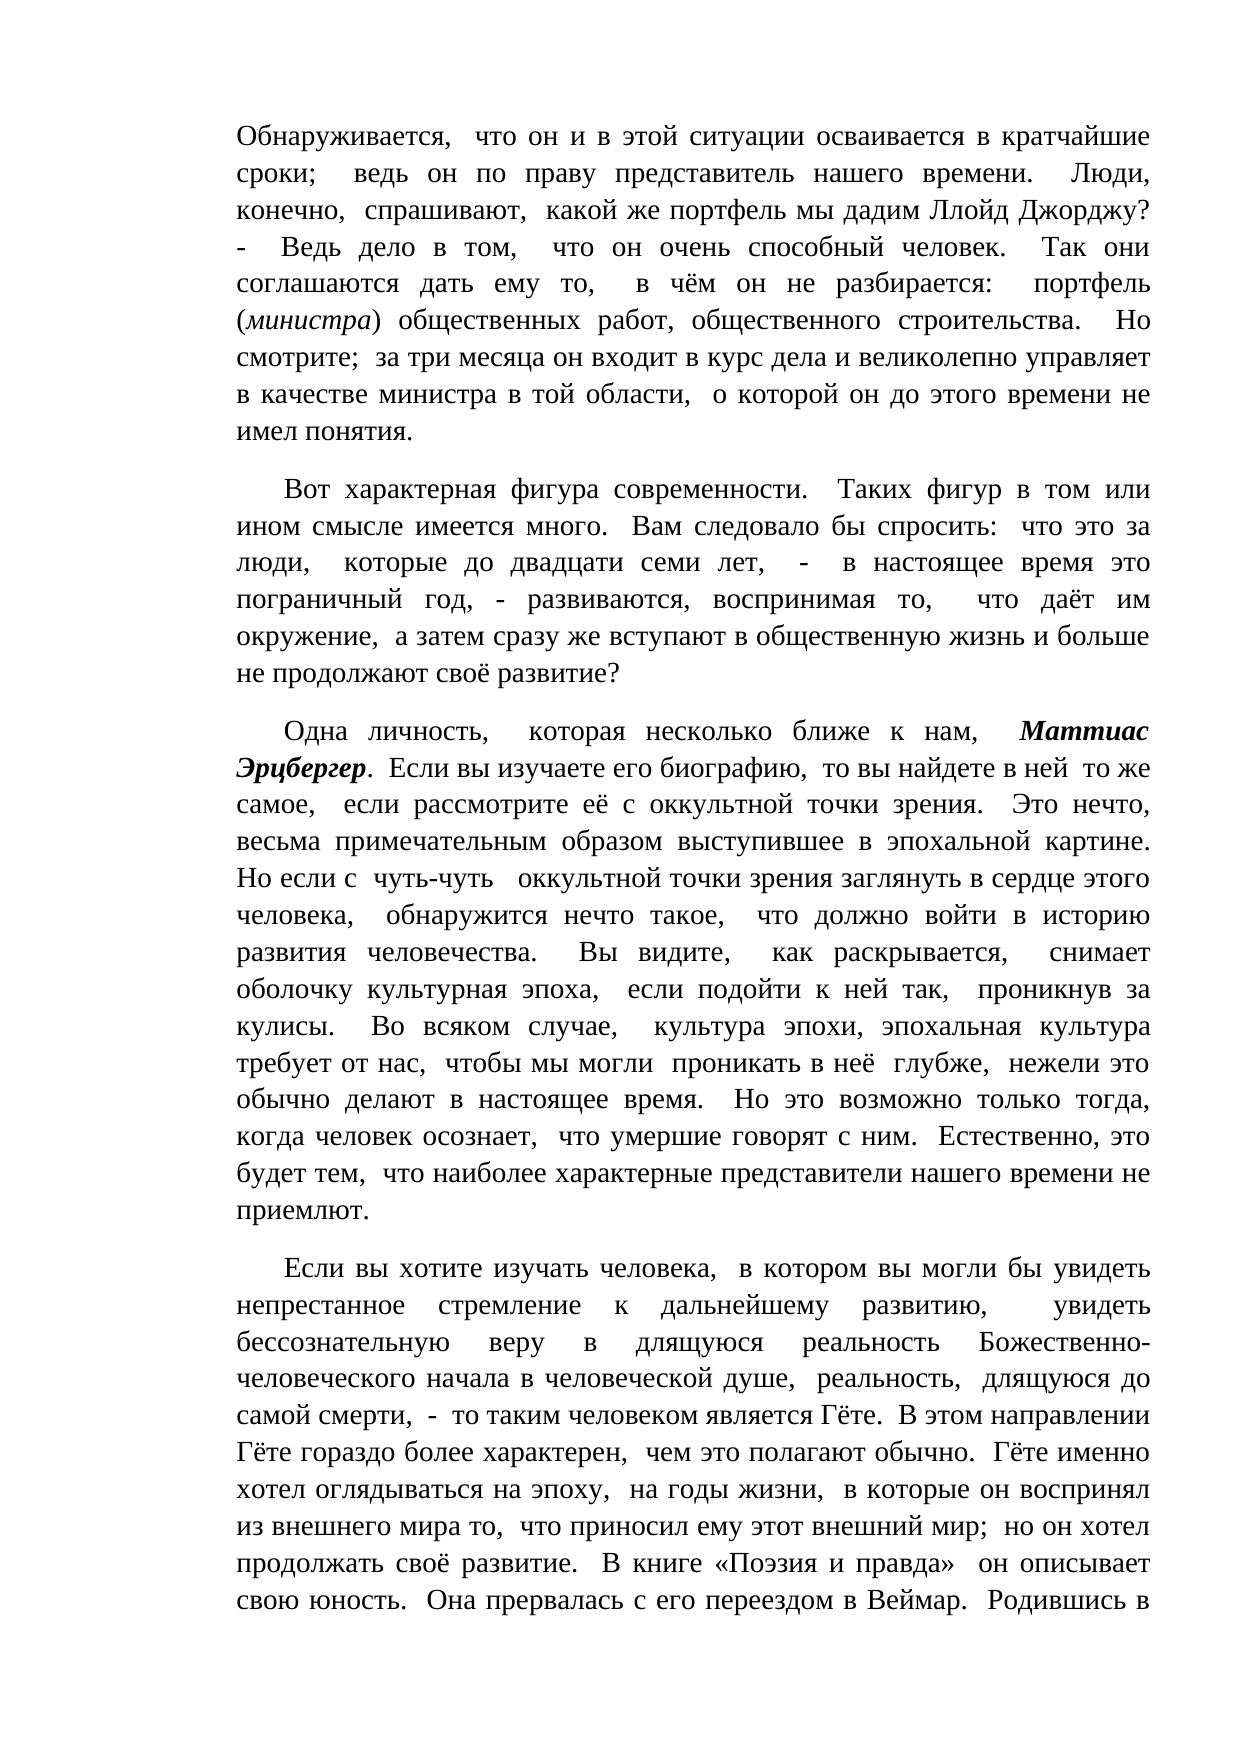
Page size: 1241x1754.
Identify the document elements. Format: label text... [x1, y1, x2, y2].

text Одна личность, которая несколько ближе к нам, Маттиас Эрцбергер. Если вы изучаете его биографию, то вы найдете в ней то же самое, если рассмотрите её с оккультной точки зрения. Это нечто, весьма примечательным образом выступившее в эпохальной картине. Но если с чуть-чуть оккультной точки зрения заглянуть в сердце этого человека, обнаружится нечто такое, что должно войти в историю развития человечества. Вы видите, как раскрывается, снимает оболочку культурная эпоха, если подойти к ней так, проникнув за кулисы. Во всяком случае, культура эпохи, эпохальная культура требует от нас, чтобы мы могли проникать в неё глубже, нежели это обычно делают в настоящее время. Но это возможно только тогда, когда человек осознает, что умершие говорят с ним. Естественно, это будет тем, что наиболее характерные представители нашего времени не приемлют. [236, 713, 1152, 1226]
text Если вы хотите изучать человека, в котором вы могли бы увидеть непрестанное стремление к дальнейшему развитию, увидеть бессознательную веру в длящуюся реальность Божественно-человеческого начала в человеческой душе, реальность, длящуюся до самой смерти, - то таким человеком является Гёте. В этом направлении Гёте гораздо более характерен, чем это полагают обычно. Гёте именно хотел оглядываться на эпоху, на годы жизни, в которые он воспринял из внешнего мира то, что приносил ему этот внешний мир; но он хотел продолжать своё развитие. В книге «Поэзия и правда» он описывает свою юность. Она прервалась с его переездом в Веймар. Родившись в [236, 1250, 1152, 1615]
text Вот характерная фигура современности. Таких фигур в том или ином смысле имеется много. Вам следовало бы спросить: что это за люди, которые до двадцати семи лет, - в настоящее время это пограничный год, - развиваются, воспринимая то, что даёт им окружение, а затем сразу же вступают в общественную жизнь и больше не продолжают своё развитие? [236, 471, 1152, 689]
text Обнаруживается, что он и в этой ситуации осваивается в кратчайшие сроки; ведь он по праву представитель нашего времени. Люди, конечно, спрашивают, какой же портфель мы дадим Ллойд Джорджу? - Ведь дело в том, что он очень способный человек. Так они соглашаются дать ему то, в чём он не разбирается: портфель (министра) общественных работ, общественного строительства. Но смотрите; за три месяца он входит в курс дела и великолепно управляет в качестве министра в той области, о которой он до этого времени не имел понятия. [236, 118, 1152, 447]
